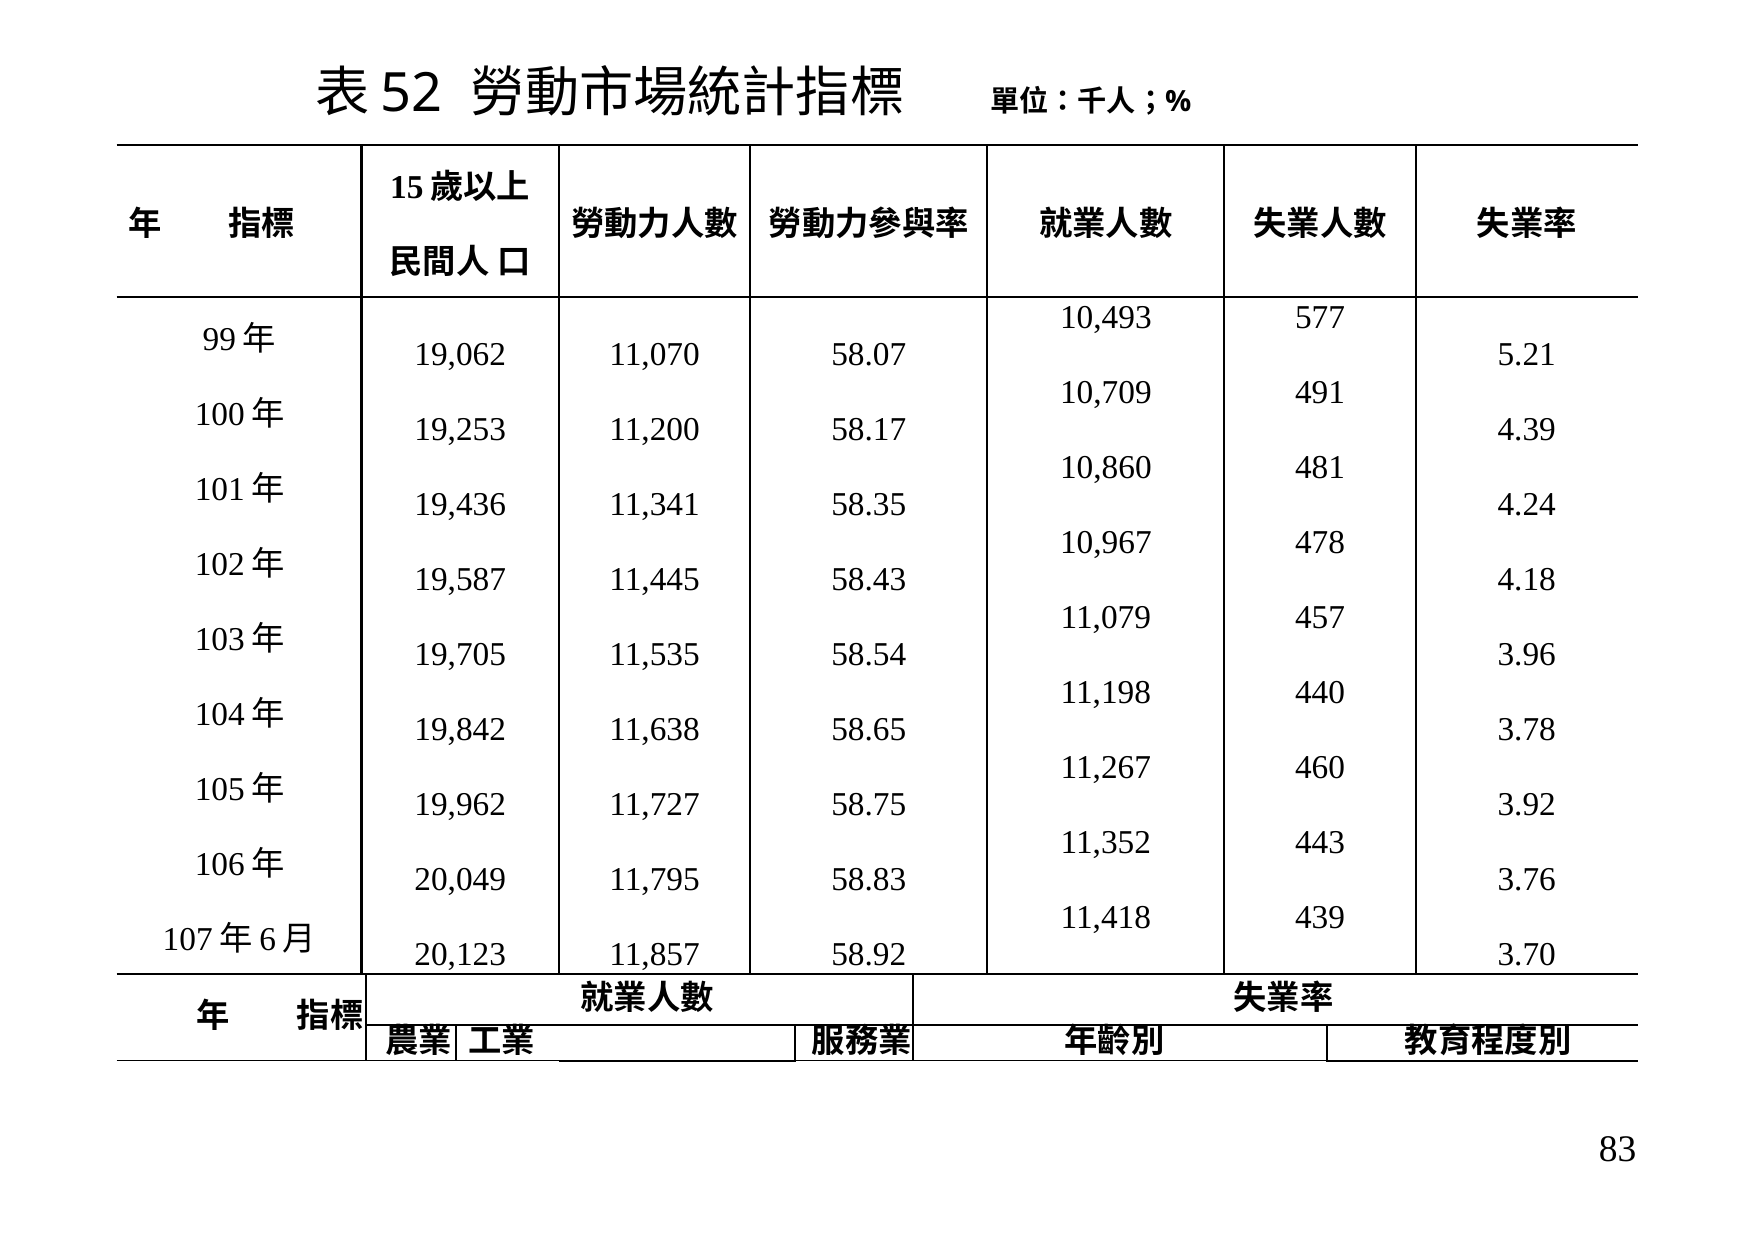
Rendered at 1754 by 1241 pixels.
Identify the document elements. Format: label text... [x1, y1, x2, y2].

table_cell 10,860 [988, 448, 1223, 523]
table_cell 農業 [367, 1026, 455, 1059]
table_cell 443 [1225, 823, 1415, 898]
table_cell 11,352 [988, 823, 1223, 898]
table_cell 11,535 [560, 598, 749, 673]
table_cell 11,795 [560, 823, 749, 898]
table_cell 11,727 [560, 748, 749, 823]
table_cell 11,638 [560, 673, 749, 748]
table_cell 58.43 [751, 523, 986, 598]
table_cell 工業 [457, 1026, 558, 1059]
table_cell 4.18 [1417, 523, 1637, 598]
table_cell 4.39 [1417, 373, 1637, 448]
table_cell 3.70 [1417, 898, 1637, 973]
table_cell 101年 [117, 448, 360, 523]
table_cell 3.78 [1417, 673, 1637, 748]
table_cell 10,493 [988, 298, 1223, 373]
table_cell 20,049 [363, 823, 558, 898]
table_cell 19,587 [363, 523, 558, 598]
table_cell 107年6月 [117, 898, 360, 973]
table_header 勞動力參與率 [751, 146, 986, 296]
table_cell 10,709 [988, 373, 1223, 448]
subtitle 表52 勞動市場統計指標 單位：千人；% [118, 32, 1636, 144]
table_cell 11,857 [560, 898, 749, 973]
table_header 失業人數 [1225, 146, 1415, 296]
table_header 勞動力人數 [560, 146, 749, 296]
table_cell 19,253 [363, 373, 558, 448]
table_cell 100年 [117, 373, 360, 448]
table_cell 11,070 [560, 298, 749, 373]
table_cell 11,445 [560, 523, 749, 598]
table_cell [676, 1026, 794, 1059]
table_cell 就業人數 [367, 975, 912, 1024]
table_cell 11,200 [560, 373, 749, 448]
table_header 就業人數 [988, 146, 1223, 296]
table_cell 11,267 [988, 748, 1223, 823]
table_cell 460 [1225, 748, 1415, 823]
table_cell 20,123 [363, 898, 558, 973]
table_cell 58.54 [751, 598, 986, 673]
table_cell 440 [1225, 673, 1415, 748]
table_cell 58.35 [751, 448, 986, 523]
table_cell 教育程度別 [1328, 1026, 1637, 1059]
table_cell 11,079 [988, 598, 1223, 673]
table_cell 99年 [117, 298, 360, 373]
table_cell 失業率 [914, 975, 1637, 1024]
table_cell 3.76 [1417, 823, 1637, 898]
table_cell 481 [1225, 448, 1415, 523]
table_cell 19,842 [363, 673, 558, 748]
table_cell 102年 [117, 523, 360, 598]
table_cell 11,198 [988, 673, 1223, 748]
table_cell 103年 [117, 598, 360, 673]
table_cell 58.75 [751, 748, 986, 823]
table_cell 5.21 [1417, 298, 1637, 373]
table_cell 19,962 [363, 748, 558, 823]
table_cell 4.24 [1417, 448, 1637, 523]
table_cell 19,436 [363, 448, 558, 523]
table_cell 10,967 [988, 523, 1223, 598]
table_cell 58.92 [751, 898, 986, 973]
table_cell 3.92 [1417, 748, 1637, 823]
table_cell 年 指標 [117, 975, 365, 1059]
table_cell 106年 [117, 823, 360, 898]
table_cell 11,341 [560, 448, 749, 523]
table_cell 19,705 [363, 598, 558, 673]
table_cell 年齡別 [914, 1026, 1326, 1059]
table_cell 58.17 [751, 373, 986, 448]
table_cell 104年 [117, 673, 360, 748]
table_header 年 指標 [117, 146, 360, 296]
table_header 15歲以上 民間人 口 [363, 146, 558, 296]
table_header 失業率 [1417, 146, 1637, 296]
table_cell 58.83 [751, 823, 986, 898]
table_cell [559, 1026, 676, 1059]
table_cell 3.96 [1417, 598, 1637, 673]
table_cell 491 [1225, 373, 1415, 448]
table_cell 439 [1225, 898, 1415, 973]
table_cell 58.07 [751, 298, 986, 373]
table_cell 457 [1225, 598, 1415, 673]
table_cell 478 [1225, 523, 1415, 598]
table_cell 105年 [117, 748, 360, 823]
table_cell 19,062 [363, 298, 558, 373]
table_cell 11,418 [988, 898, 1223, 973]
table_cell 58.65 [751, 673, 986, 748]
table_cell 服務業 [796, 1026, 912, 1059]
table_cell 577 [1225, 298, 1415, 373]
